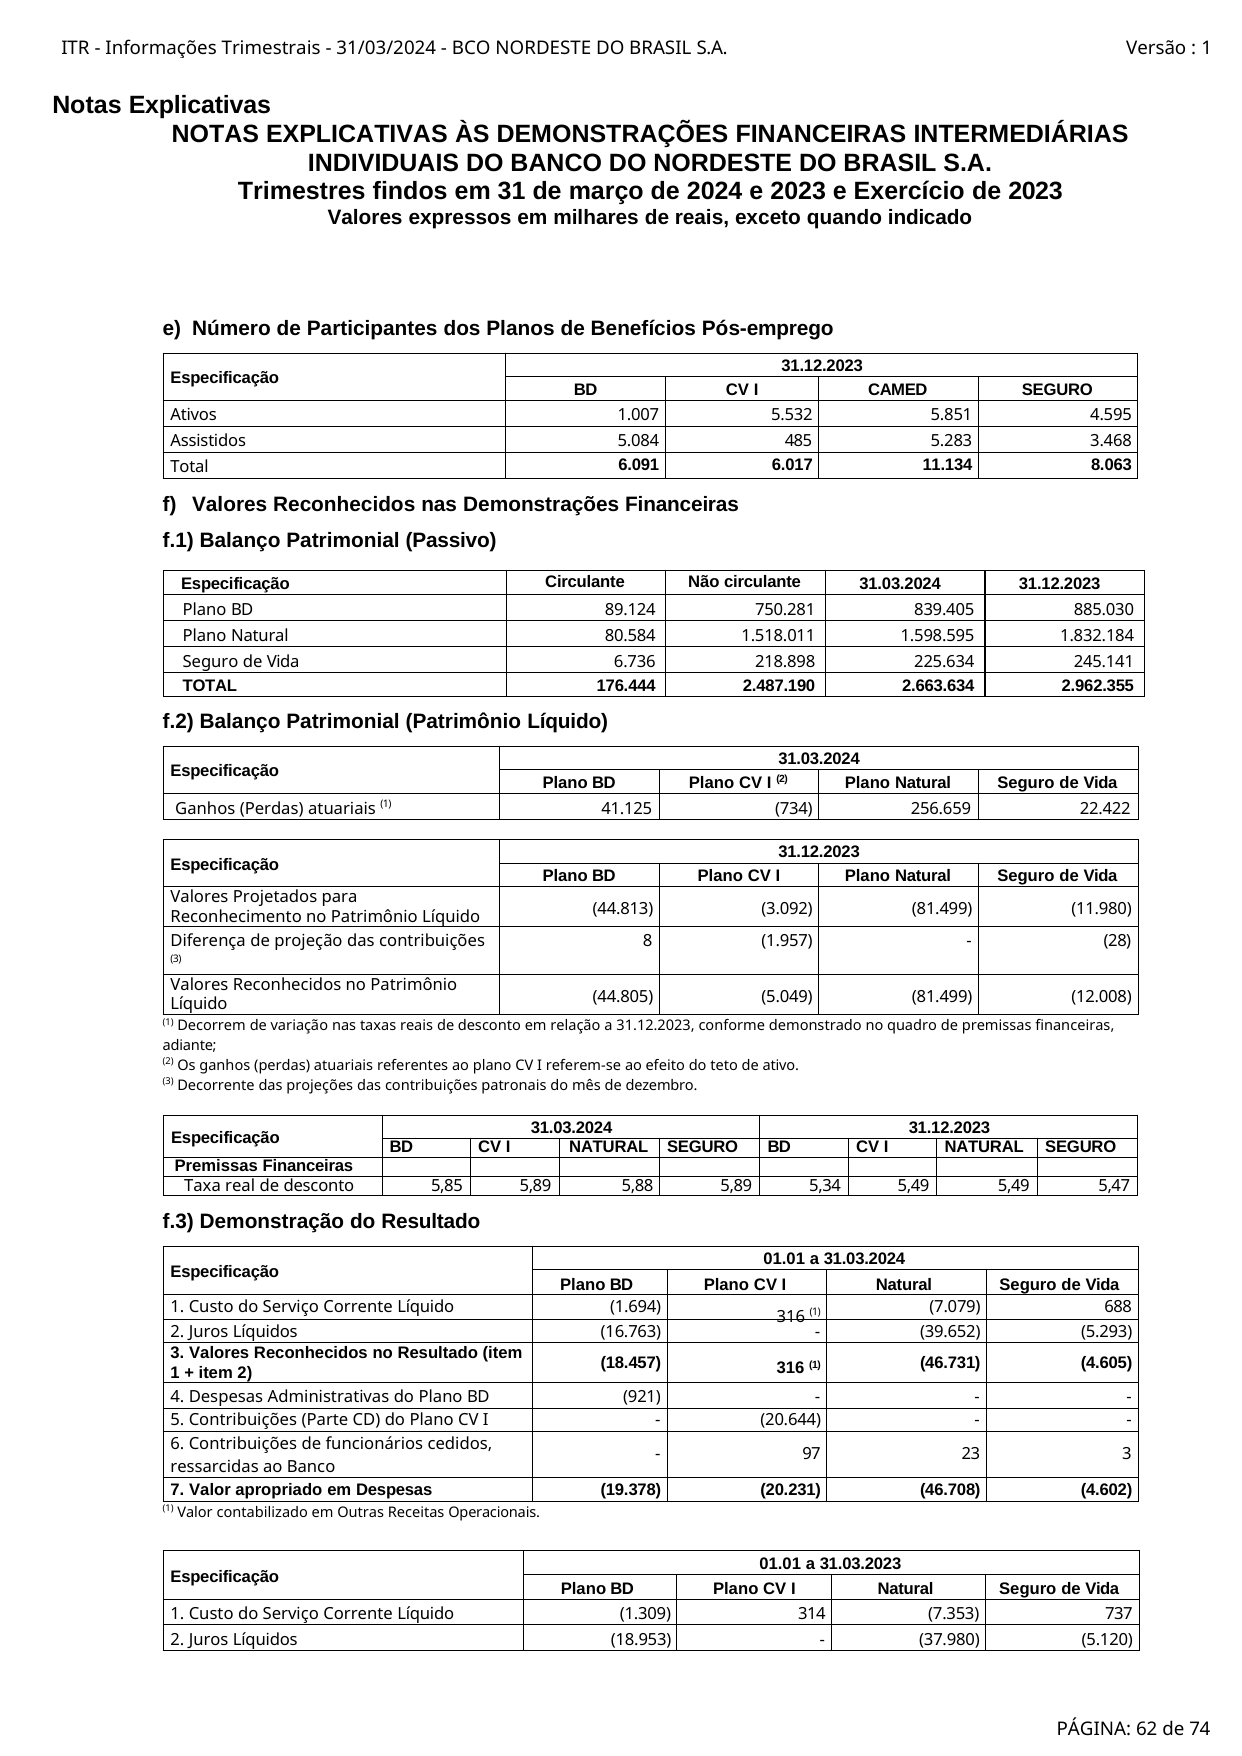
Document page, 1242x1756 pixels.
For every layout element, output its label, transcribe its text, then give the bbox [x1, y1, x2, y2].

table_cell (921) [533, 1383, 667, 1407]
table_cell 7. Valor apropriado em Despesas [164, 1478, 532, 1501]
list Valores Reconhecidos nas Demonstrações Financeiras [162, 491, 1164, 515]
table_cell [660, 1158, 759, 1176]
table_cell 2.487.190 [666, 673, 825, 696]
table_cell (46.731) [827, 1343, 986, 1382]
table_cell (7.353) [832, 1600, 985, 1624]
table_cell CV I [471, 1139, 559, 1157]
table_header Especificação [164, 1551, 523, 1598]
table_cell 225.634 [826, 647, 984, 672]
table_cell 8.063 [979, 453, 1137, 478]
table_cell - [987, 1383, 1138, 1407]
table_cell Total [164, 453, 505, 478]
table_cell Valores Reconhecidos no Patrimônio Líquido [164, 975, 499, 1014]
table_cell Plano CV I (2) [660, 770, 818, 793]
table_cell - [533, 1409, 667, 1431]
table_cell 485 [666, 427, 818, 452]
table_cell 6.017 [666, 453, 818, 478]
table_cell Seguro de Vida [986, 1575, 1139, 1598]
table_cell CV I [849, 1139, 936, 1157]
table_cell 5.532 [666, 401, 818, 426]
table_cell - [819, 927, 978, 974]
table_cell (19.378) [533, 1478, 667, 1501]
table_cell 839.405 [826, 595, 984, 620]
table_cell (81.499) [819, 887, 978, 926]
table_cell - [668, 1320, 826, 1342]
table_cell Plano BD [500, 864, 659, 886]
text (1) Decorrem de variação nas taxas reais de desconto em relação a 31.12.2023, conforme demonstrado no quadro de premissas financeiras, adiante; [162, 1015, 1164, 1055]
table_cell (12.008) [979, 975, 1138, 1014]
table_cell Seguro de Vida [979, 770, 1138, 793]
table_cell TOTAL [164, 673, 506, 696]
table_header Não circulante [666, 571, 825, 594]
table_cell Plano Natural [819, 770, 978, 793]
table_cell Plano BD [533, 1270, 667, 1294]
table_cell 1.832.184 [986, 621, 1144, 646]
table_cell 5,49 [849, 1177, 936, 1195]
table_cell Seguro de Vida [979, 864, 1138, 886]
table_cell 4.595 [979, 401, 1137, 426]
table_cell 1. Custo do Serviço Corrente Líquido [164, 1295, 532, 1319]
table_cell Ativos [164, 401, 505, 426]
list Demonstração do Resultado [162, 1209, 1164, 1233]
table_cell (1.957) [660, 927, 818, 974]
text (3) Decorrente das projeções das contribuições patronais do mês de dezembro. [162, 1074, 1164, 1094]
table_cell 2. Juros Líquidos [164, 1320, 532, 1342]
table_cell 8 [500, 927, 659, 974]
table_cell 23 [827, 1432, 986, 1477]
table_cell (81.499) [819, 975, 978, 1014]
table_cell (11.980) [979, 887, 1138, 926]
table_cell Taxa real de desconto [164, 1177, 382, 1195]
table_cell 5. Contribuições (Parte CD) do Plano CV I [164, 1409, 532, 1431]
table_cell (7.079) [827, 1295, 986, 1319]
table_cell Seguro de Vida [987, 1270, 1138, 1294]
table_cell - [827, 1383, 986, 1407]
table_cell 1.598.595 [826, 621, 984, 646]
table_header 31.03.2024 [826, 571, 984, 594]
table_cell 5.084 [506, 427, 665, 452]
table_cell 6.091 [506, 453, 665, 478]
table_header 31.12.2023 [760, 1116, 1137, 1138]
table_cell 314 [677, 1600, 831, 1624]
table_cell Diferença de projeção das contribuições (3) [164, 927, 499, 974]
table_cell 5,49 [937, 1177, 1037, 1195]
table_cell - [987, 1409, 1138, 1431]
table_cell 80.584 [507, 621, 665, 646]
table_cell (1.694) [533, 1295, 667, 1319]
table_header 01.01 a 31.03.2024 [533, 1247, 1138, 1269]
table_cell [937, 1158, 1037, 1176]
table_header 31.03.2024 [500, 747, 1138, 769]
table_cell [849, 1158, 936, 1176]
table_cell Plano Natural [819, 864, 978, 886]
table_cell (5.049) [660, 975, 818, 1014]
table_cell [560, 1158, 659, 1176]
table_cell 737 [986, 1600, 1139, 1624]
table_cell [471, 1158, 559, 1176]
table_cell 5,47 [1038, 1177, 1137, 1195]
table_cell [760, 1158, 848, 1176]
table_cell (4.602) [987, 1478, 1138, 1501]
table_cell Seguro de Vida [164, 647, 506, 672]
table_header 31.12.2023 [506, 354, 1137, 376]
table_cell 750.281 [666, 595, 825, 620]
table_header Especificação [164, 840, 499, 886]
table_header Especificação [164, 1116, 382, 1157]
table_cell SEGURO [1038, 1139, 1137, 1157]
list Balanço Patrimonial (Patrimônio Líquido) [162, 709, 1164, 733]
table_header 31.12.2023 [500, 840, 1138, 863]
table_cell 245.141 [986, 647, 1144, 672]
table_header Especificação [164, 571, 506, 594]
table_cell 2.962.355 [986, 673, 1144, 696]
table_cell Natural [827, 1270, 986, 1294]
table_cell SEGURO [660, 1139, 759, 1157]
table_cell (5.120) [986, 1625, 1139, 1650]
table_cell BD [760, 1139, 848, 1157]
table_cell 885.030 [986, 595, 1144, 620]
table_cell 5,89 [660, 1177, 759, 1195]
table_cell 89.124 [507, 595, 665, 620]
table_cell 11.134 [819, 453, 978, 478]
table_cell (4.605) [987, 1343, 1138, 1382]
list Balanço Patrimonial (Passivo) [162, 528, 1164, 552]
table_header 31.12.2023 [986, 571, 1144, 594]
table_cell (18.457) [533, 1343, 667, 1382]
table_cell NATURAL [937, 1139, 1037, 1157]
table_cell (20.644) [668, 1409, 826, 1431]
table_cell Plano BD [524, 1575, 676, 1598]
table_cell 2. Juros Líquidos [164, 1625, 523, 1650]
table_cell Ganhos (Perdas) atuariais (1) [164, 794, 499, 819]
table_cell 41.125 [500, 794, 659, 819]
table_cell 5.851 [819, 401, 978, 426]
table_cell SEGURO [979, 377, 1137, 400]
table_cell - [668, 1383, 826, 1407]
table_cell NATURAL [560, 1139, 659, 1157]
table_cell Valores Projetados para Reconhecimento no Patrimônio Líquido [164, 887, 499, 926]
table_cell [383, 1158, 470, 1176]
table_cell Plano BD [164, 595, 506, 620]
table_cell Plano Natural [164, 621, 506, 646]
text (2) Os ganhos (perdas) atuariais referentes ao plano CV I referem-se ao efeito do teto de ativo. [162, 1055, 1164, 1074]
table_cell 5,88 [560, 1177, 659, 1195]
table_header 31.03.2024 [383, 1116, 759, 1138]
table_cell 3.468 [979, 427, 1137, 452]
table_cell 1. Custo do Serviço Corrente Líquido [164, 1600, 523, 1624]
table_cell 5,89 [471, 1177, 559, 1195]
table_cell CV I [666, 377, 818, 400]
table_cell (18.953) [524, 1625, 676, 1650]
table_cell (16.763) [533, 1320, 667, 1342]
table_cell 3 [987, 1432, 1138, 1477]
table_cell 6.736 [507, 647, 665, 672]
table_cell (5.293) [987, 1320, 1138, 1342]
table_cell 218.898 [666, 647, 825, 672]
table_cell 5.283 [819, 427, 978, 452]
table_cell 6. Contribuições de funcionários cedidos, ressarcidas ao Banco [164, 1432, 532, 1477]
table_cell (1.309) [524, 1600, 676, 1624]
table_cell (28) [979, 927, 1138, 974]
table_cell 176.444 [507, 673, 665, 696]
table_cell Plano CV I [660, 864, 818, 886]
table_cell (20.231) [668, 1478, 826, 1501]
table_cell 1.518.011 [666, 621, 825, 646]
table_header 01.01 a 31.03.2023 [524, 1551, 1139, 1574]
list Número de Participantes dos Planos de Benefícios Pós-emprego [162, 316, 1164, 340]
table_cell Plano CV I [677, 1575, 831, 1598]
table_cell 3. Valores Reconhecidos no Resultado (item 1 + item 2) [164, 1343, 532, 1382]
table_cell 97 [668, 1432, 826, 1477]
table_header Especificação [164, 354, 505, 400]
table_cell Premissas Financeiras [164, 1158, 382, 1176]
table_cell (44.805) [500, 975, 659, 1014]
table_cell (734) [660, 794, 818, 819]
table_cell 5,34 [760, 1177, 848, 1195]
table_cell - [533, 1432, 667, 1477]
table_cell 316 (1) [668, 1343, 826, 1382]
table_cell 256.659 [819, 794, 978, 819]
table_cell 316 (1) [668, 1295, 826, 1319]
table_cell 4. Despesas Administrativas do Plano BD [164, 1383, 532, 1407]
table_cell [1038, 1158, 1137, 1176]
table_cell Natural [832, 1575, 985, 1598]
table_cell (46.708) [827, 1478, 986, 1501]
table_header Especificação [164, 1247, 532, 1294]
table_cell Assistidos [164, 427, 505, 452]
table_cell 5,85 [383, 1177, 470, 1195]
table_cell 2.663.634 [826, 673, 984, 696]
table_cell Plano CV I [668, 1270, 826, 1294]
table_cell Plano BD [500, 770, 659, 793]
table_cell - [827, 1409, 986, 1431]
table_cell CAMED [819, 377, 978, 400]
table_cell 1.007 [506, 401, 665, 426]
table_cell - [677, 1625, 831, 1650]
table_header Especificação [164, 747, 499, 793]
table_cell (37.980) [832, 1625, 985, 1650]
table_cell BD [506, 377, 665, 400]
table_cell 22.422 [979, 794, 1138, 819]
table_cell (44.813) [500, 887, 659, 926]
table_cell (3.092) [660, 887, 818, 926]
table_cell BD [383, 1139, 470, 1157]
table_cell (39.652) [827, 1320, 986, 1342]
text (1) Valor contabilizado em Outras Receitas Operacionais. [162, 1502, 1164, 1522]
table_header Circulante [507, 571, 665, 594]
table_cell 688 [987, 1295, 1138, 1319]
